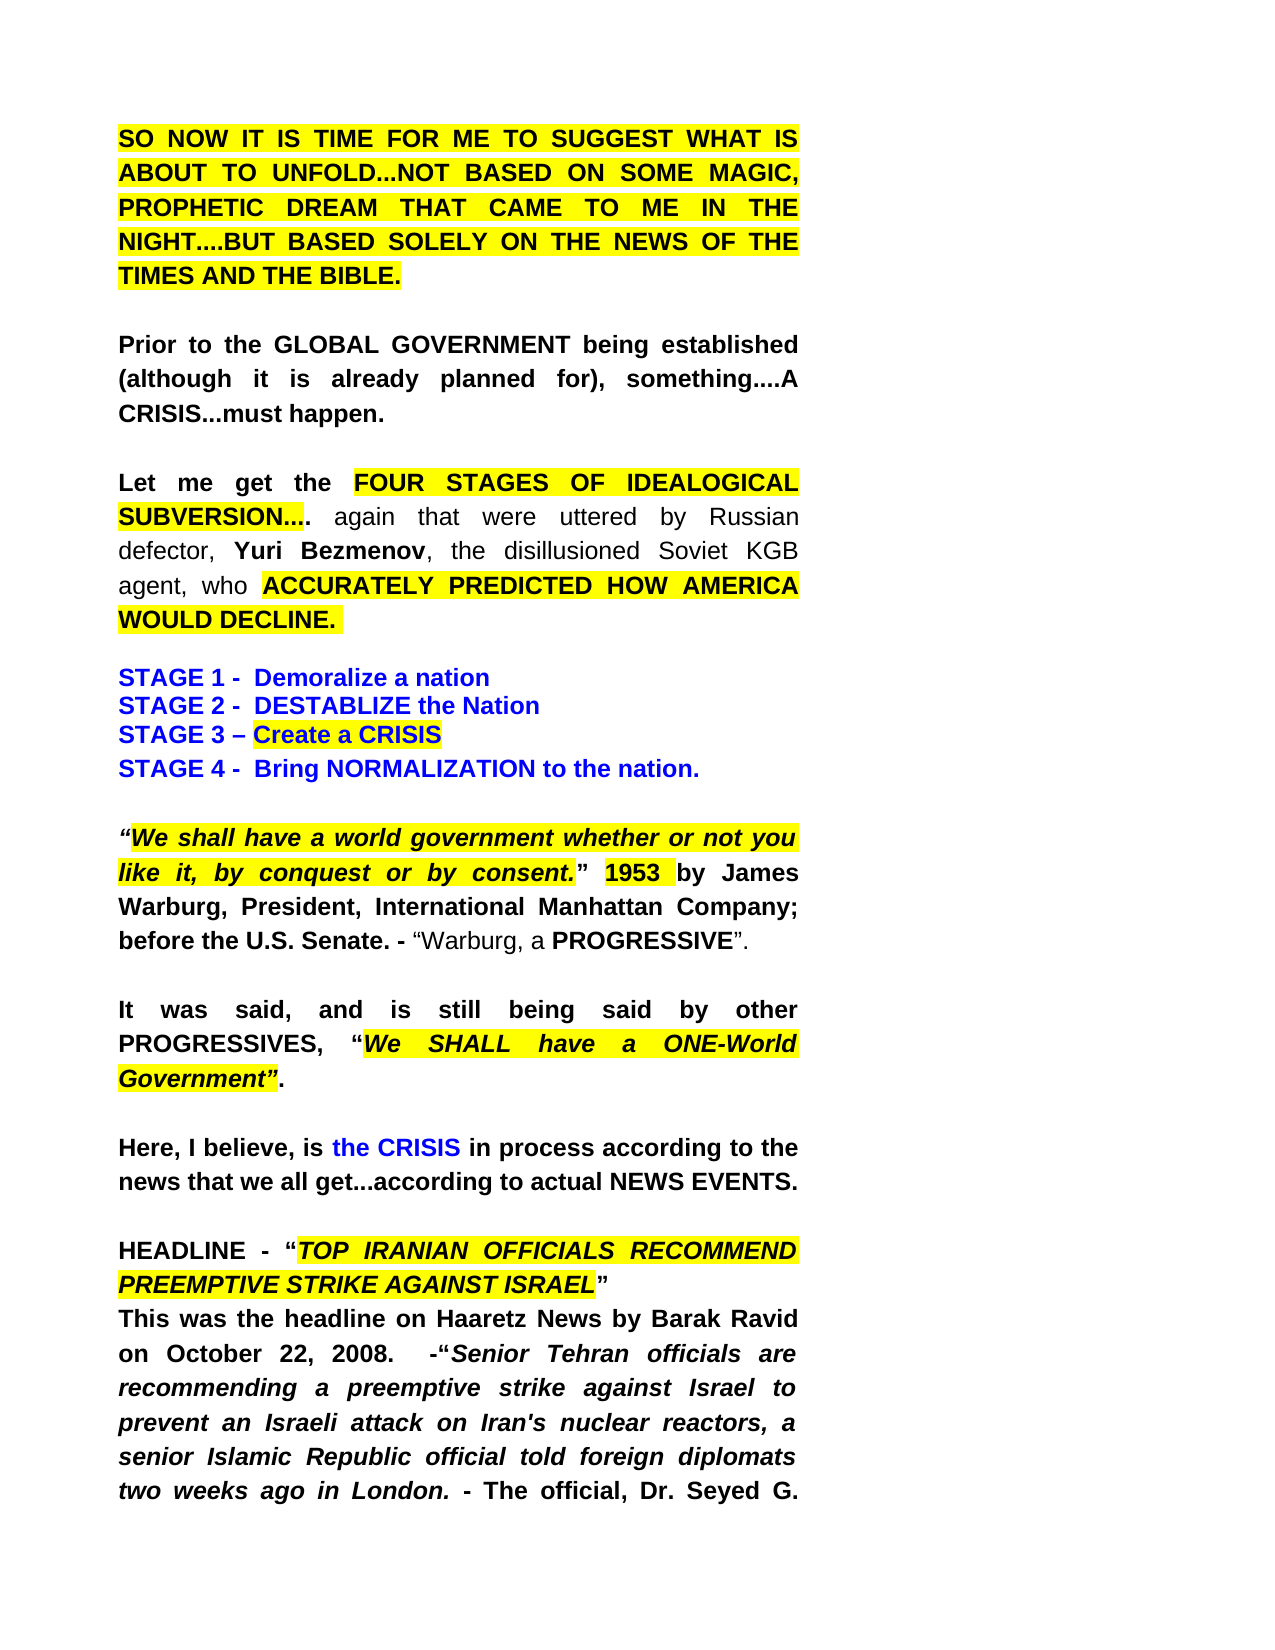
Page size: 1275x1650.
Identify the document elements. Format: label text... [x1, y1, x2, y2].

text It was said, and is still being said by other PROGRESSIVES, “We SHALL have a ONE-World Government”. [118, 989, 799, 1092]
text SO NOW IT IS TIME FOR ME TO SUGGEST WHAT IS ABOUT TO UNFOLD...NOT BASED ON SOME MAGIC, PROPHETIC DREAM THAT CAME TO ME IN THE NIGHT....BUT BASED SOLELY ON THE NEWS OF THE TIMES AND THE BIBLE. [118, 118, 799, 290]
text STAGE 3 – Create a CRISIS [118, 720, 799, 749]
text Prior to the GLOBAL GOVERNMENT being established (although it is already planned for), something....A CRISIS...must happen. [118, 324, 799, 427]
text STAGE 2 - DESTABLIZE the Nation [118, 691, 799, 720]
text “We shall have a world government whether or not you like it, by conquest or by consent.” 1953 by James Warburg, President, International Manhattan Company; before the U.S. Senate. - “Warburg, a PROGRESSIVE”. [118, 817, 799, 955]
text STAGE 4 - Bring NORMALIZATION to the nation. [118, 749, 799, 783]
text Here, I believe, is the CRISIS in process according to the news that we all get...according to actual NEWS EVENTS. [118, 1127, 799, 1196]
text HEADLINE - “TOP IRANIAN OFFICIALS RECOMMEND PREEMPTIVE STRIKE AGAINST ISRAEL” [118, 1230, 799, 1299]
text STAGE 1 - Demoralize a nation [118, 662, 799, 691]
text Let me get the FOUR STAGES OF IDEALOGICAL SUBVERSION.... again that were uttered by Russian defector, Yuri Bezmenov, the disillusioned Soviet KGB agent, who ACCURATELY PREDICTED HOW AMERICA WOULD DECLINE. [118, 462, 799, 634]
text This was the headline on Haaretz News by Barak Ravid on October 22, 2008. -“Senior Tehran officials are recommending a preemptive strike against Israel to prevent an Israeli attack on Iran's nuclear reactors, a senior Islamic Republic official told foreign diplomats two weeks ago in London. - The official, Dr. Seyed G. [118, 1299, 799, 1505]
